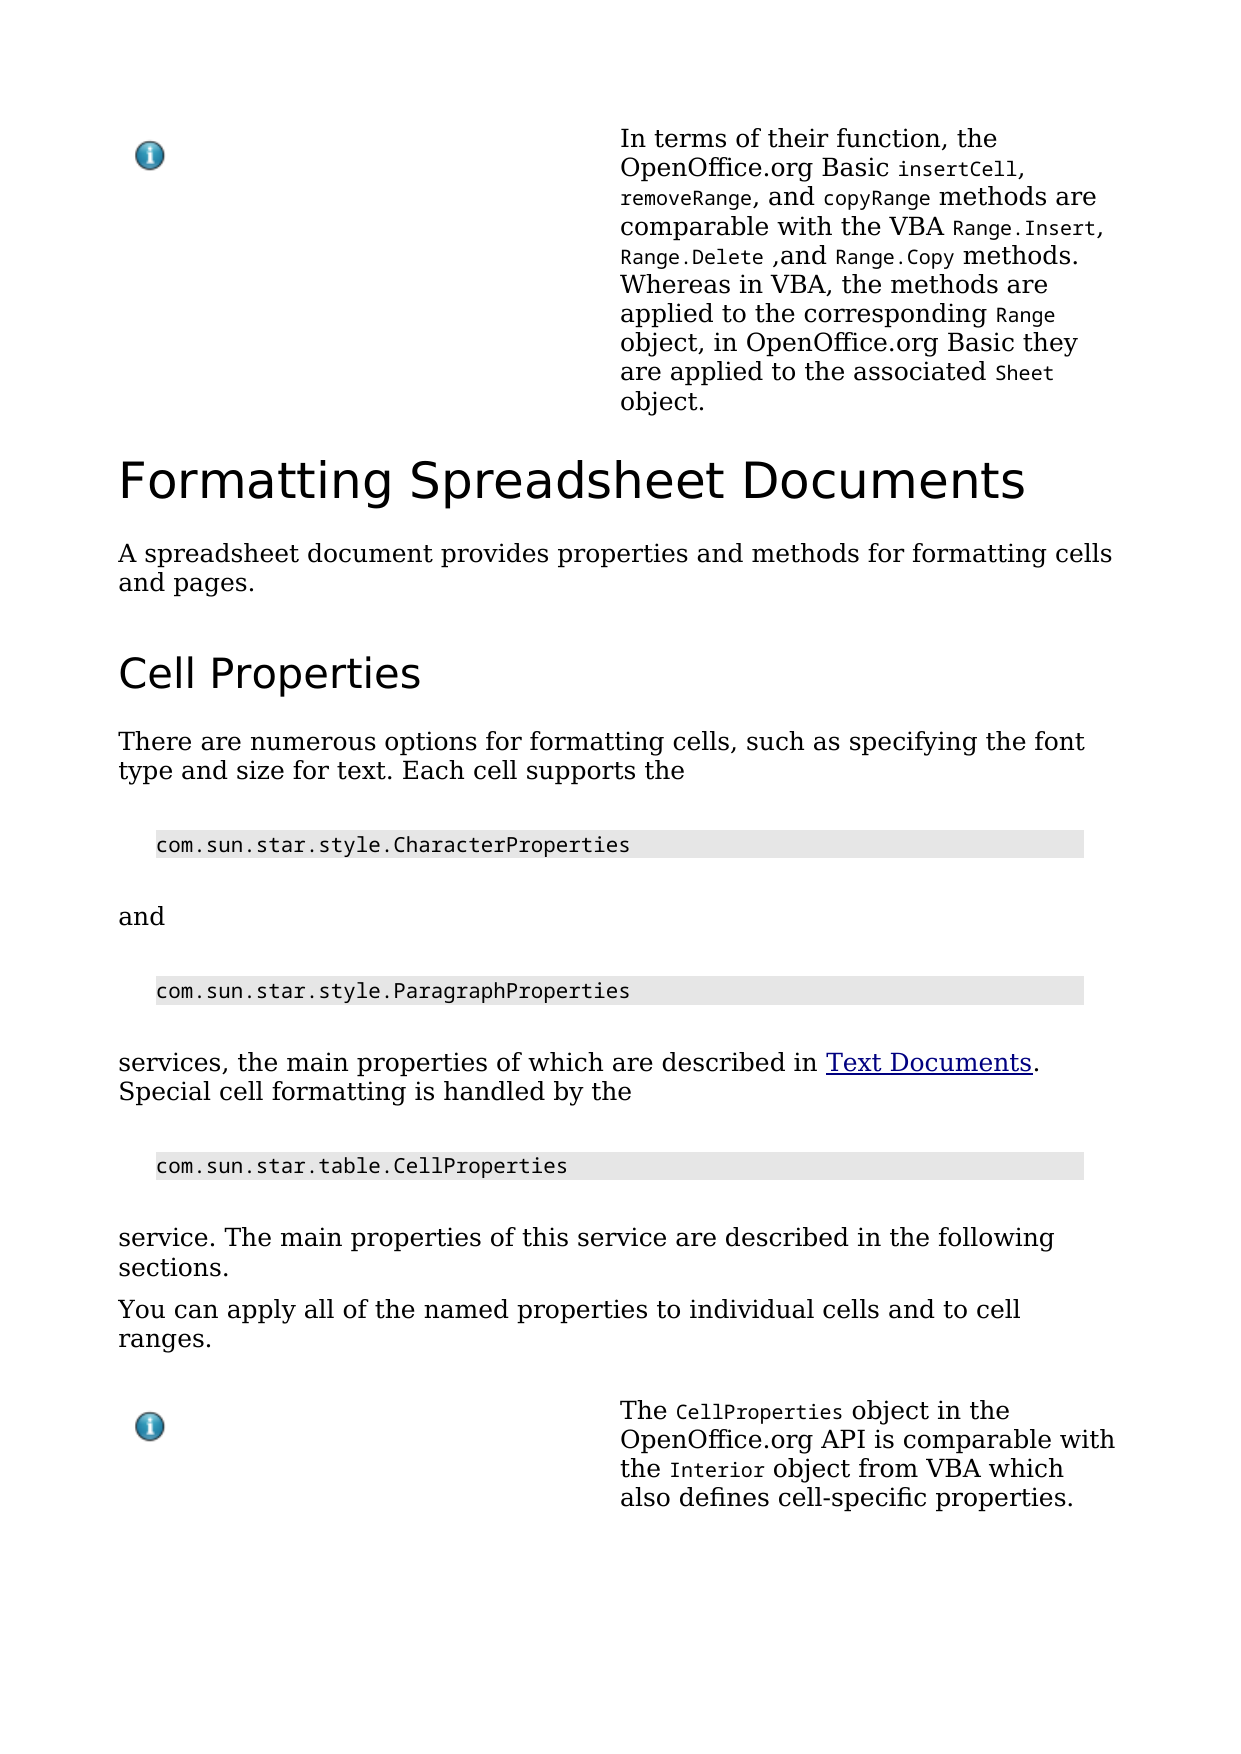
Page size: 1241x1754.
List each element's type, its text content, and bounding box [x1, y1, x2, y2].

text There are numerous options for formatting cells, such as specifying the font type and size for text. Each cell supports the [118, 727, 1122, 785]
table_header [118, 118, 620, 423]
subtitle Formatting Spreadsheet Documents [118, 452, 1122, 510]
picture [118, 1396, 182, 1459]
text service. The main properties of this service are described in the following sections. [118, 1223, 1122, 1282]
table_header The CellProperties object in the OpenOffice.org API is comparable with the Interior object from VBA which also defines cell-specific properties. [620, 1390, 1122, 1520]
text A spreadsheet document provides properties and methods for formatting cells and pages. [118, 539, 1122, 597]
text You can apply all of the named properties to individual cells and to cell ranges. [118, 1295, 1122, 1354]
text services, the main properties of which are described in Text Documents. Special cell formatting is handled by the [118, 1048, 1122, 1107]
text com.sun.star.style.CharacterProperties [156, 830, 1084, 858]
picture [118, 124, 182, 188]
table_header [118, 1390, 620, 1520]
text and [118, 902, 1122, 931]
subtitle Cell Properties [118, 650, 1122, 698]
table_header In terms of their function, the OpenOffice.org Basic insertCell, removeRange, and copyRange methods are comparable with the VBA Range.Insert, Range.Delete ,and Range.Copy methods. Whereas in VBA, the methods are applied to the corresponding Range object, in OpenOffice.org Basic they are applied to the associated Sheet object. [620, 118, 1122, 423]
text com.sun.star.table.CellProperties [156, 1152, 1084, 1180]
text com.sun.star.style.ParagraphProperties [156, 976, 1084, 1005]
